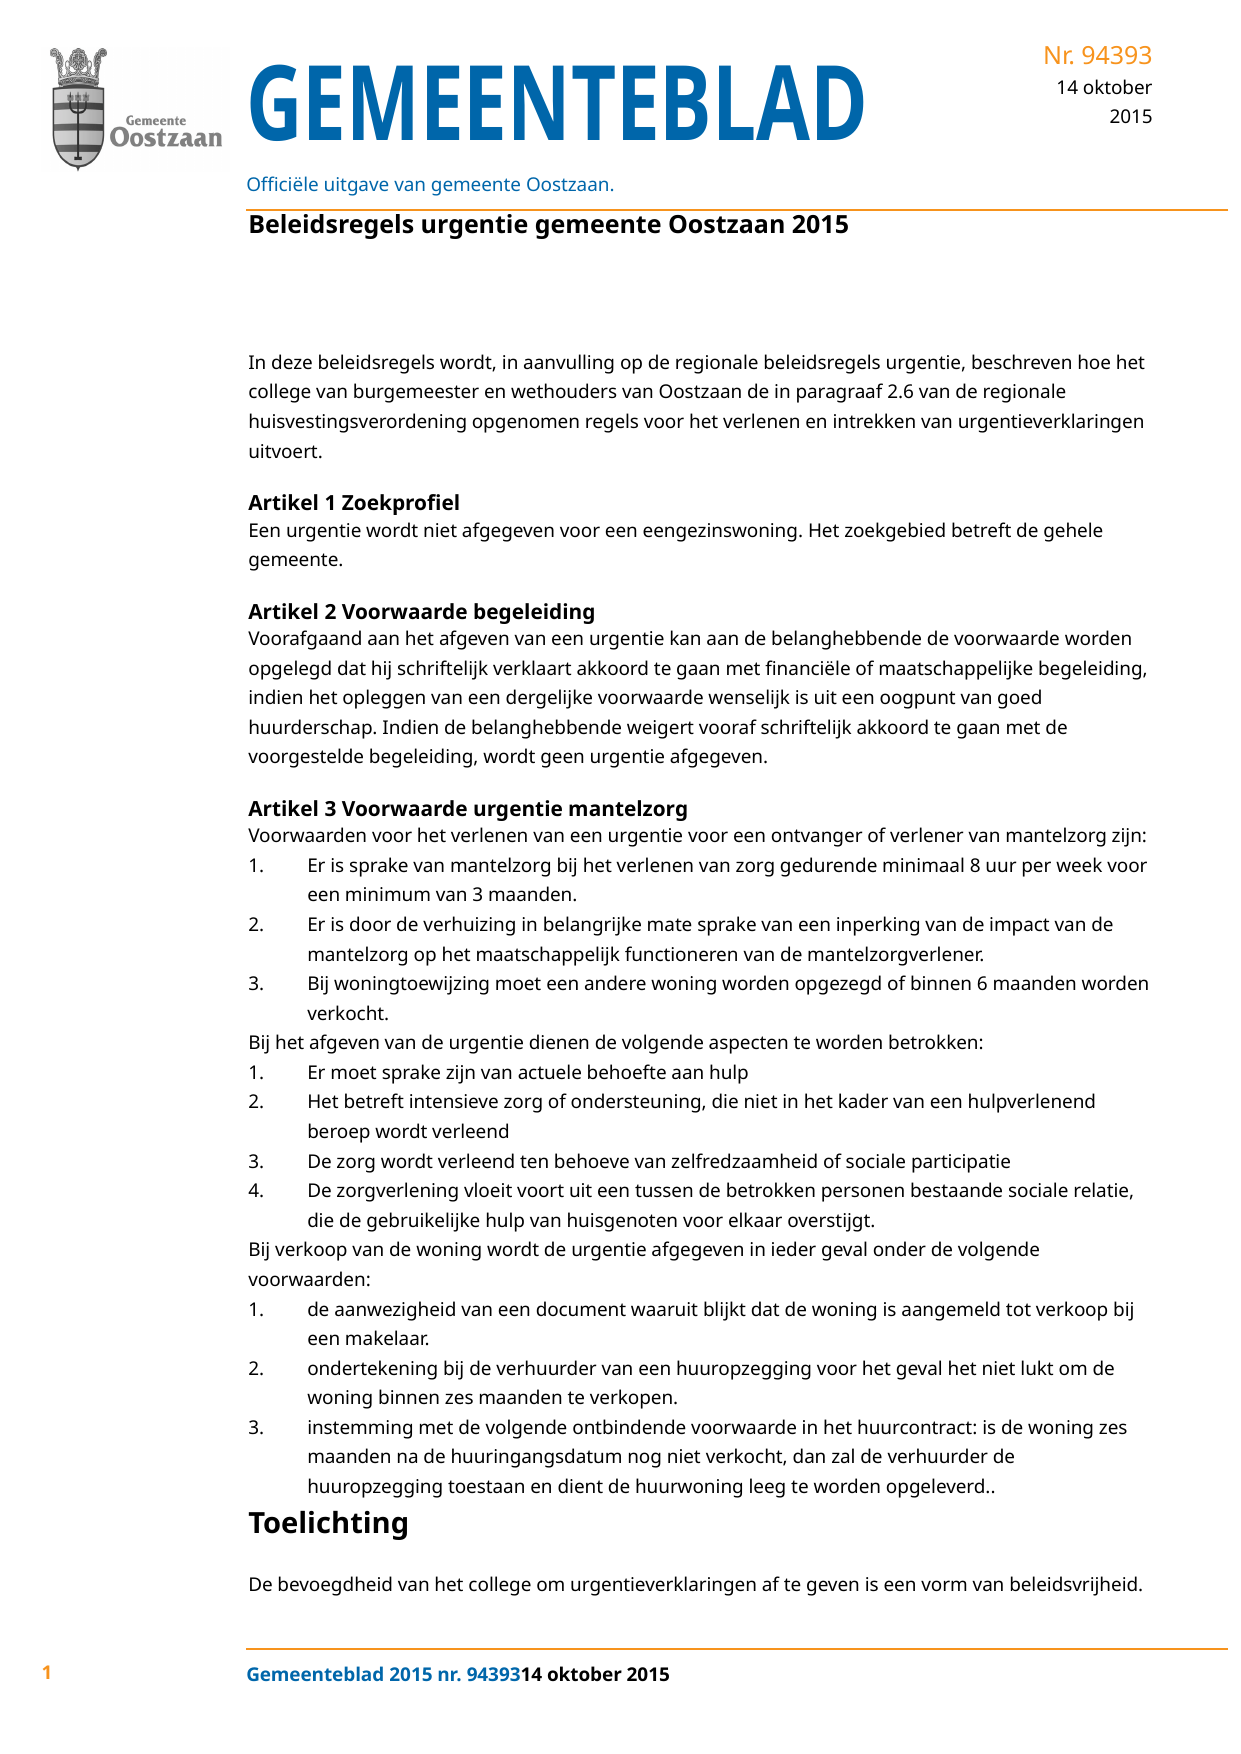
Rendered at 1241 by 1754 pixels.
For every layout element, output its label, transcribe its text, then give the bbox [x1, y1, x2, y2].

list ondertekening bij de verhuurder van een huuropzegging voor het geval het niet lukt om de woning binnen zes maanden te verkopen. [248, 1355, 1152, 1410]
list Er is door de verhuizing in belangrijke mate sprake van een inperking van de impact van de mantelzorg op het maatschappelijk functioneren van de mantelzorgverlener. [248, 911, 1152, 966]
text Bij het afgeven van de urgentie dienen de volgende aspecten te worden betrokken: [248, 1029, 1152, 1055]
text Bij verkoop van de woning wordt de urgentie afgegeven in ieder geval onder de volgende voorwaarden: [248, 1237, 1152, 1292]
list instemming met de volgende ontbindende voorwaarde in het huurcontract: is de woning zes maanden na de huuringangsdatum nog niet verkocht, dan zal de verhuurder de huuropzegging toestaan en dient de huurwoning leeg te worden opgeleverd.. [248, 1414, 1152, 1499]
text Artikel 1 Zoekprofiel [248, 488, 1152, 517]
text Toelichting [248, 1503, 1152, 1542]
list De zorg wordt verleend ten behoeve van zelfredzaamheid of sociale participatie [248, 1148, 1152, 1173]
text Voorwaarden voor het verlenen van een urgentie voor een ontvanger of verlener van mantelzorg zijn: [248, 822, 1152, 848]
text Een urgentie wordt niet afgegeven voor een eengezinswoning. Het zoekgebied betreft de gehele gemeente. [248, 517, 1152, 572]
list Bij woningtoewijzing moet een andere woning worden opgezegd of binnen 6 maanden worden verkocht. [248, 970, 1152, 1026]
list Het betreft intensieve zorg of ondersteuning, die niet in het kader van een hulpverlenend beroep wordt verleend [248, 1089, 1152, 1144]
text Artikel 3 Voorwaarde urgentie mantelzorg [248, 794, 1152, 822]
list De zorgverlening vloeit voort uit een tussen de betrokken personen bestaande sociale relatie, die de gebruikelijke hulp van huisgenoten voor elkaar overstijgt. [248, 1177, 1152, 1233]
picture [41, 47, 231, 172]
text Voorafgaand aan het afgeven van een urgentie kan aan de belanghebbende de voorwaarde worden opgelegd dat hij schriftelijk verklaart akkoord te gaan met financiële of maatschappelijke begeleiding, indien het opleggen van een dergelijke voorwaarde wenselijk is uit een oogpunt van goed huurderschap. Indien de belanghebbende weigert vooraf schriftelijk akkoord te gaan met de voorgestelde begeleiding, wordt geen urgentie afgegeven. [248, 625, 1152, 769]
text In deze beleidsregels wordt, in aanvulling op de regionale beleidsregels urgentie, beschreven hoe het college van burgemeester en wethouders van Oostzaan de in paragraaf 2.6 van de regionale huisvestingsverordening opgenomen regels voor het verlenen en intrekken van urgentieverklaringen uitvoert. [248, 349, 1152, 464]
text Beleidsregels urgentie gemeente Oostzaan 2015 [248, 211, 1152, 241]
text De bevoegdheid van het college om urgentieverklaringen af te geven is een vorm van beleidsvrijheid. [248, 1572, 1152, 1597]
text Artikel 2 Voorwaarde begeleiding [248, 597, 1152, 625]
list de aanwezigheid van een document waaruit blijkt dat de woning is aangemeld tot verkoop bij een makelaar. [248, 1296, 1152, 1351]
list Er moet sprake zijn van actuele behoefte aan hulp [248, 1059, 1152, 1085]
list Er is sprake van mantelzorg bij het verlenen van zorg gedurende minimaal 8 uur per week voor een minimum van 3 maanden. [248, 852, 1152, 907]
